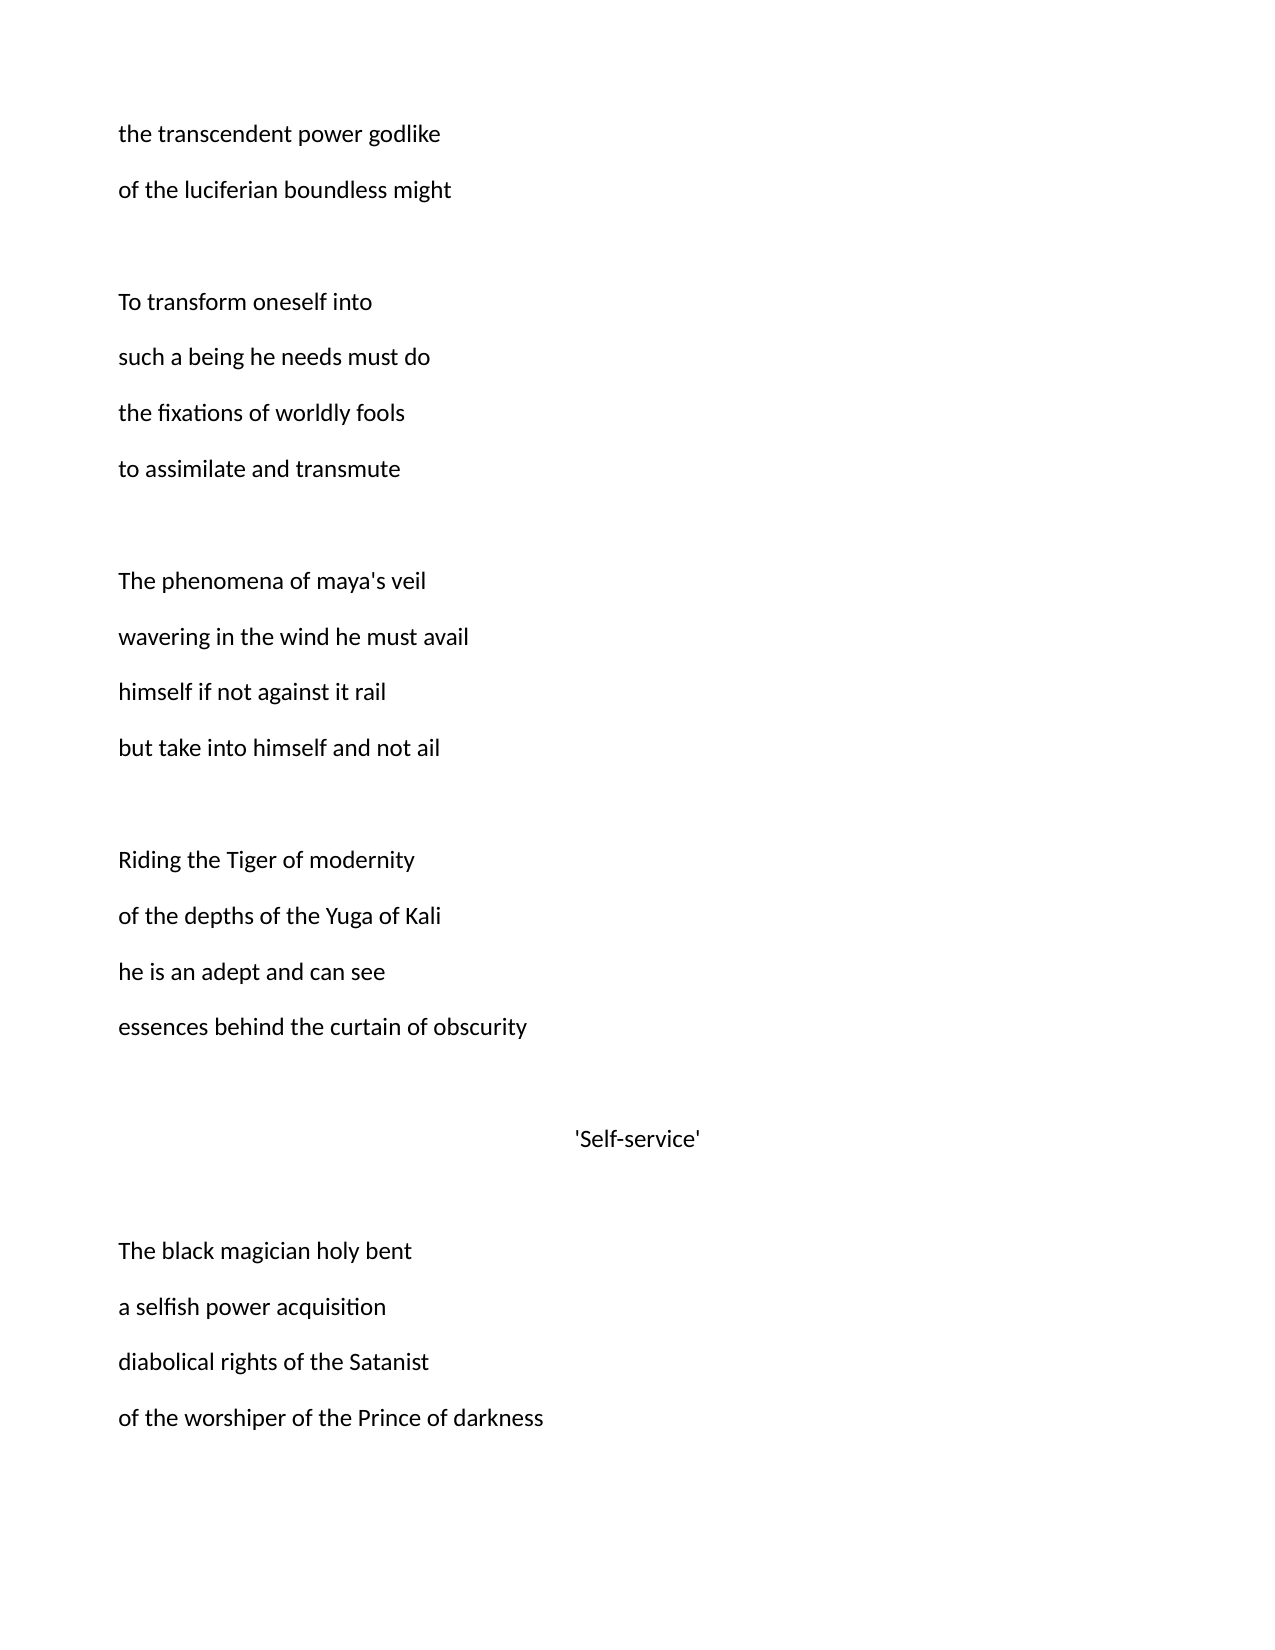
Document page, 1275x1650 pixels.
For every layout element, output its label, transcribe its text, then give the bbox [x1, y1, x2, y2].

text of the worshiper of the Prince of darkness [118, 1402, 1157, 1433]
text but take into himself and not ail [118, 732, 1157, 763]
text 'Self-service' [118, 1123, 1157, 1154]
text the transcendent power godlike [118, 118, 1157, 149]
text the fixations of worldly fools [118, 397, 1157, 428]
text to assimilate and transmute [118, 453, 1157, 484]
text a selfish power acquisition [118, 1291, 1157, 1321]
text essences behind the curtain of obscurity [118, 1011, 1157, 1042]
text such a being he needs must do [118, 341, 1157, 372]
text he is an adept and can see [118, 956, 1157, 986]
text diabolical rights of the Satanist [118, 1346, 1157, 1377]
text The black magician holy bent [118, 1235, 1157, 1265]
text To transform oneself into [118, 286, 1157, 316]
text The phenomena of maya's veil [118, 565, 1157, 595]
text of the luciferian boundless might [118, 174, 1157, 204]
text of the depths of the Yuga of Kali [118, 900, 1157, 930]
text Riding the Tiger of modernity [118, 844, 1157, 874]
text himself if not against it rail [118, 676, 1157, 707]
text wavering in the wind he must avail [118, 621, 1157, 651]
